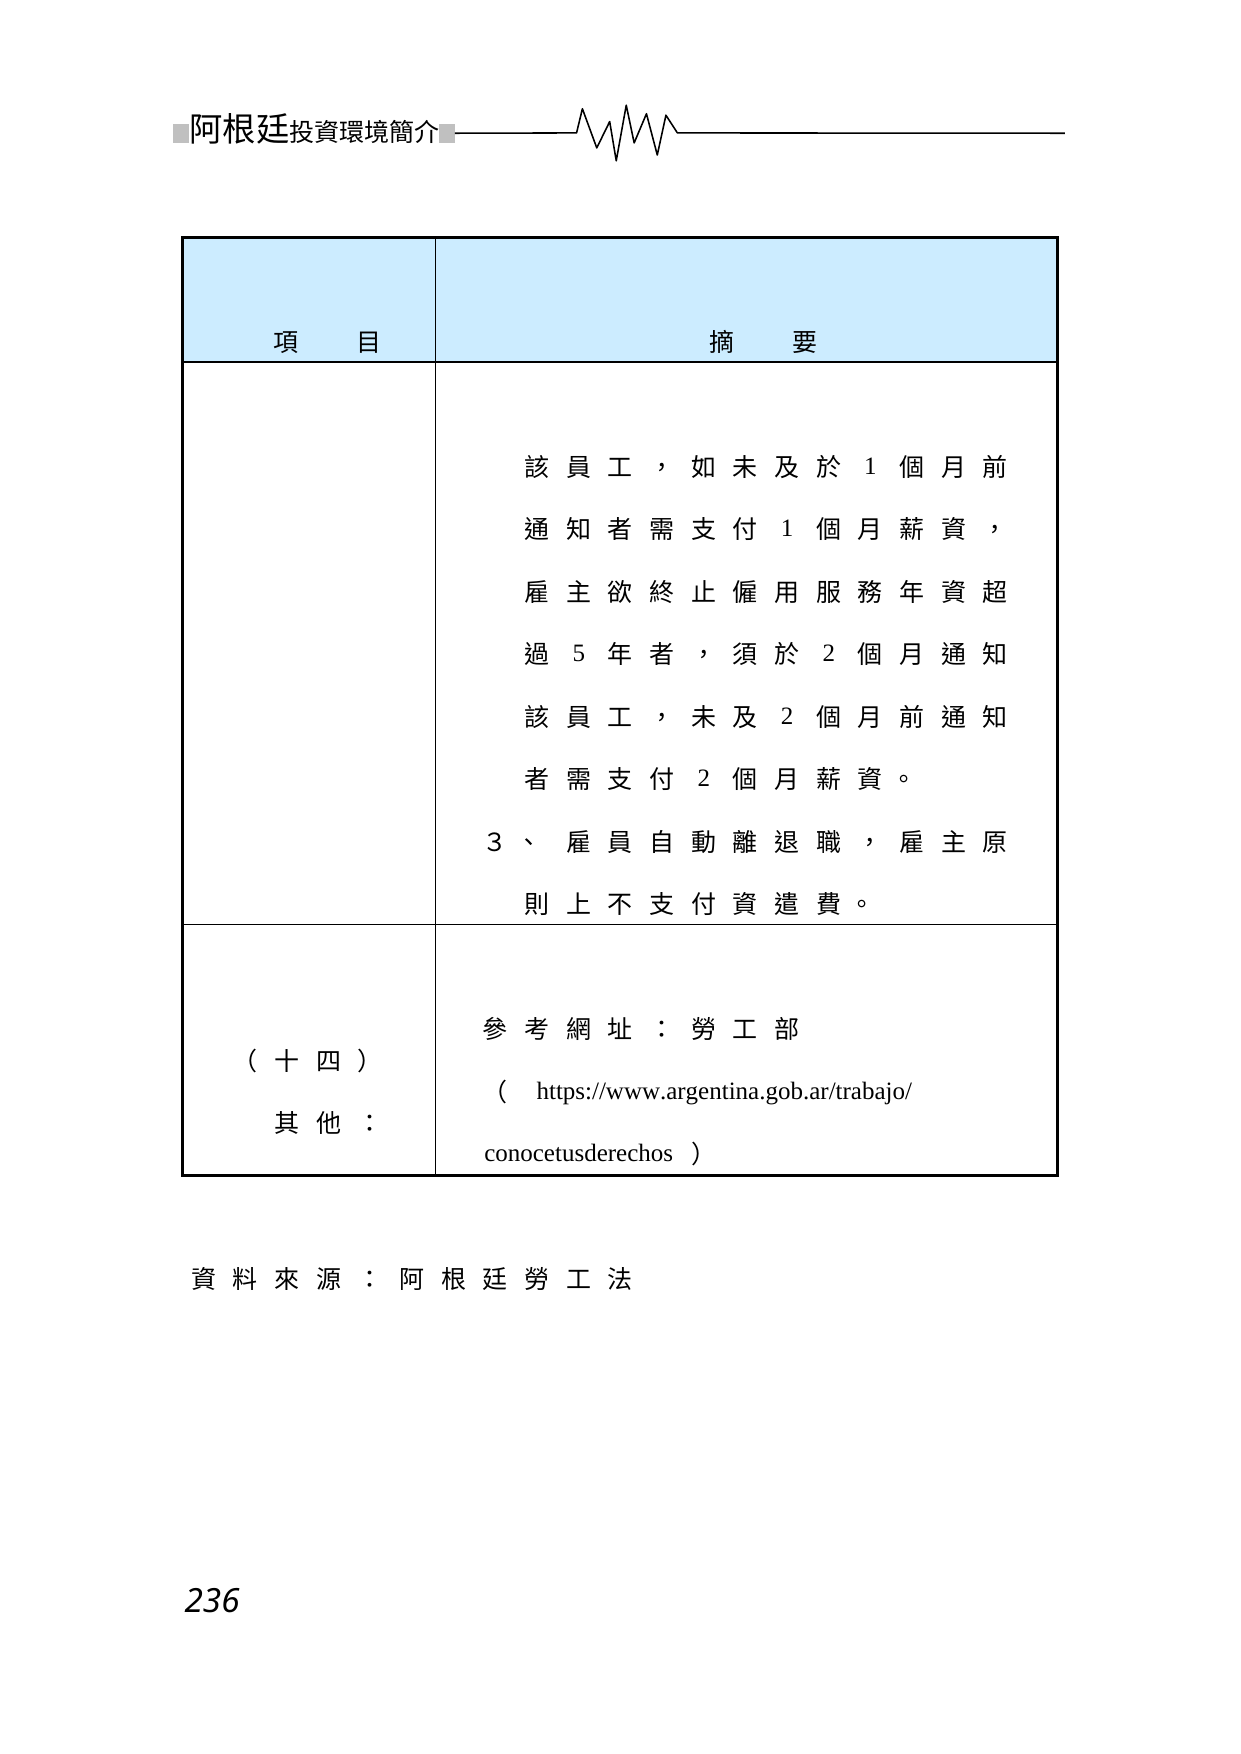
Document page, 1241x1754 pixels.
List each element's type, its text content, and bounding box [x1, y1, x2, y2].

text 資料來源：阿根廷勞工法 [183, 1236, 1058, 1299]
table_cell [184, 363, 435, 924]
table_cell （十四）其他： [184, 925, 435, 1174]
table_header 摘 要 [436, 239, 1056, 361]
table_header 項 目 [184, 239, 435, 361]
table_cell 參考網址：勞工部 （https://www.argentina.gob.ar/trabajo/conocetusderechos） [436, 925, 1056, 1174]
table_cell 該員工，如未及於1個月前通知者需支付1個月薪資，雇主欲終止僱用服務年資超過5年者，須於2個月通知該員工，未及2個月前通知者需支付2個月薪資。 ３、雇員自動離退職，雇主原則上不支付資遣費。 [436, 363, 1056, 924]
